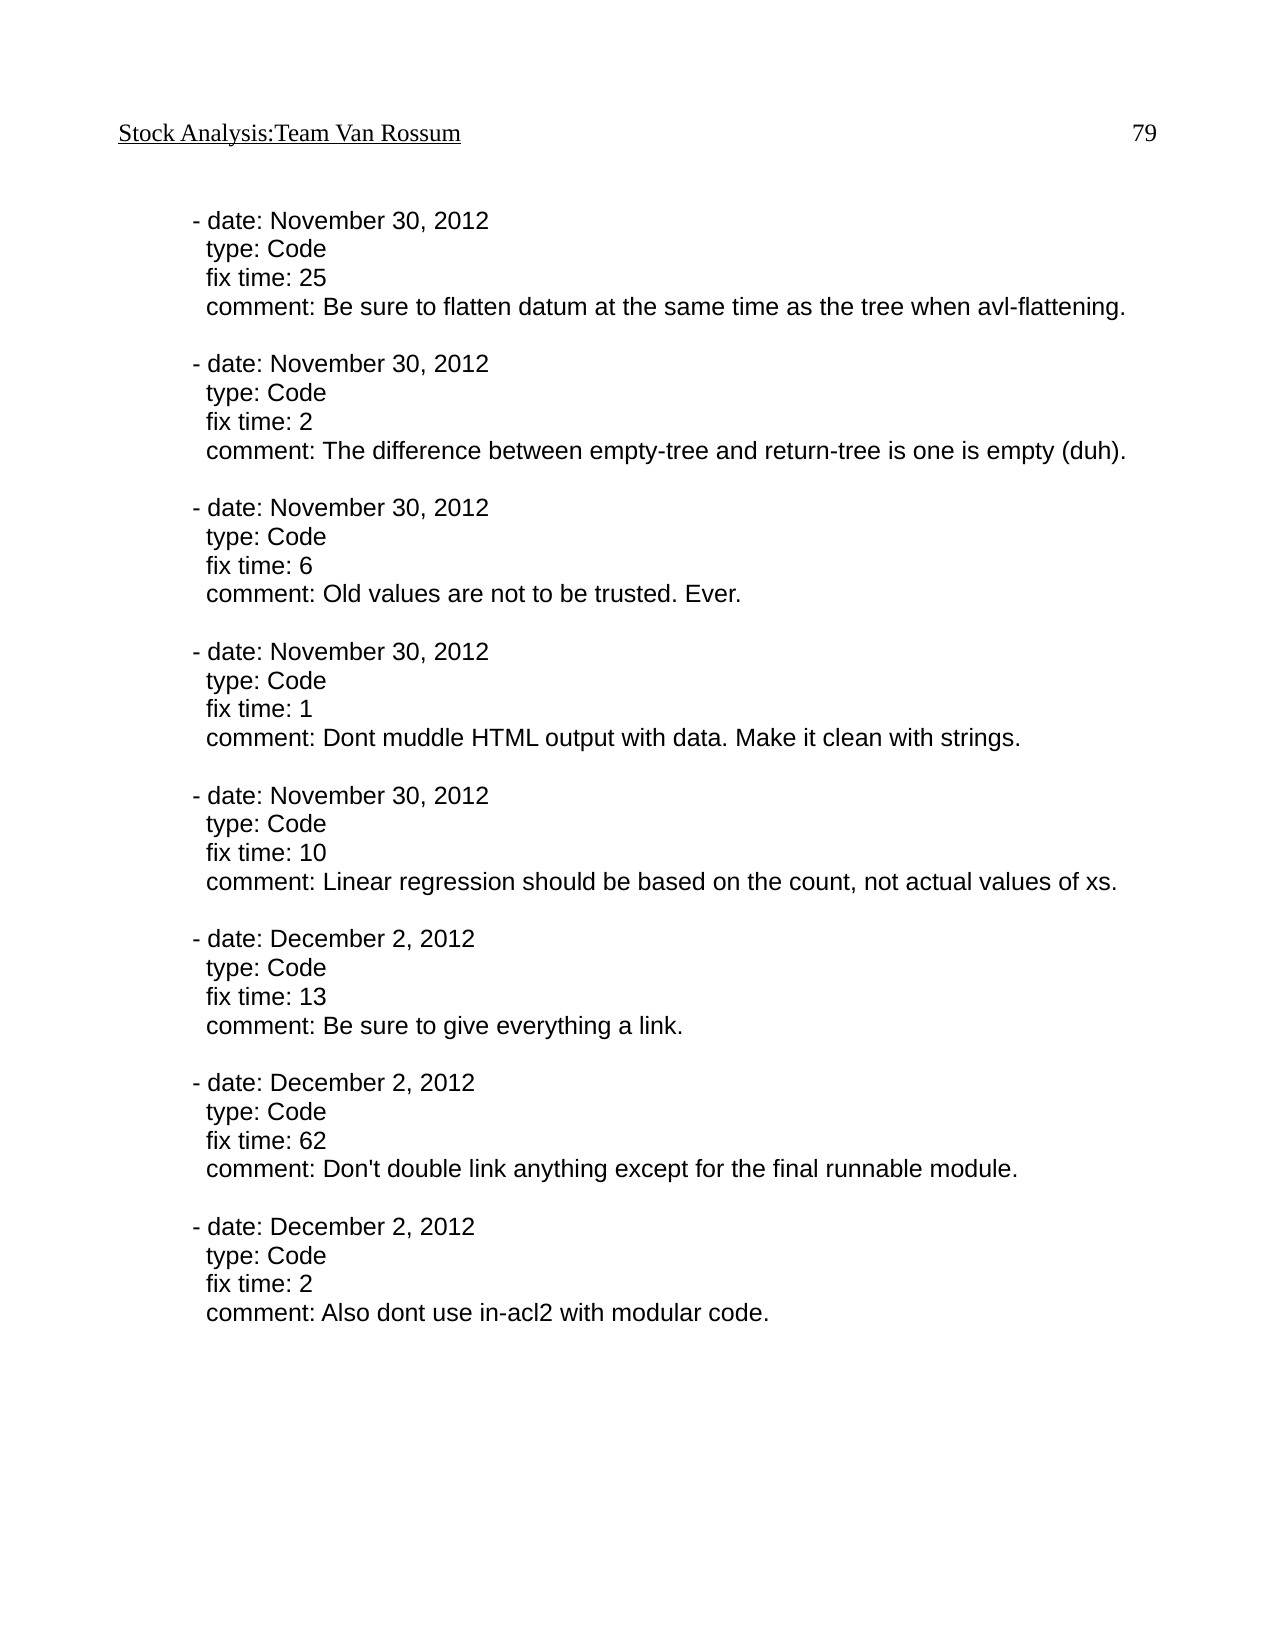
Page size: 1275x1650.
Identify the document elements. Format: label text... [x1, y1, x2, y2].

text comment: Be sure to flatten datum at the same time as the tree when avl-flattening. [118, 292, 1157, 321]
text - date: November 30, 2012 [118, 781, 1157, 809]
text fix time: 62 [118, 1126, 1157, 1154]
text fix time: 6 [118, 551, 1157, 579]
text type: Code [118, 522, 1157, 551]
text type: Code [118, 378, 1157, 407]
text fix time: 25 [118, 263, 1157, 292]
text fix time: 2 [118, 407, 1157, 436]
text type: Code [118, 234, 1157, 263]
text - date: November 30, 2012 [118, 637, 1157, 666]
text type: Code [118, 1241, 1157, 1269]
text fix time: 2 [118, 1269, 1157, 1298]
text fix time: 10 [118, 838, 1157, 867]
text comment: Linear regression should be based on the count, not actual values of xs. [118, 867, 1157, 896]
text - date: November 30, 2012 [118, 349, 1157, 378]
text comment: Be sure to give everything a link. [118, 1011, 1157, 1039]
text comment: Dont muddle HTML output with data. Make it clean with strings. [118, 723, 1157, 752]
text fix time: 1 [118, 694, 1157, 723]
text fix time: 13 [118, 982, 1157, 1011]
text - date: November 30, 2012 [118, 493, 1157, 522]
text comment: Old values are not to be trusted. Ever. [118, 579, 1157, 608]
text - date: November 30, 2012 [118, 206, 1157, 234]
text comment: Don't double link anything except for the final runnable module. [118, 1154, 1157, 1183]
text - date: December 2, 2012 [118, 1068, 1157, 1097]
text type: Code [118, 953, 1157, 982]
text type: Code [118, 666, 1157, 694]
text comment: Also dont use in-acl2 with modular code. [118, 1298, 1157, 1327]
text type: Code [118, 809, 1157, 838]
text - date: December 2, 2012 [118, 1212, 1157, 1241]
text - date: December 2, 2012 [118, 924, 1157, 953]
text type: Code [118, 1097, 1157, 1126]
text comment: The difference between empty-tree and return-tree is one is empty (duh). [118, 436, 1157, 464]
